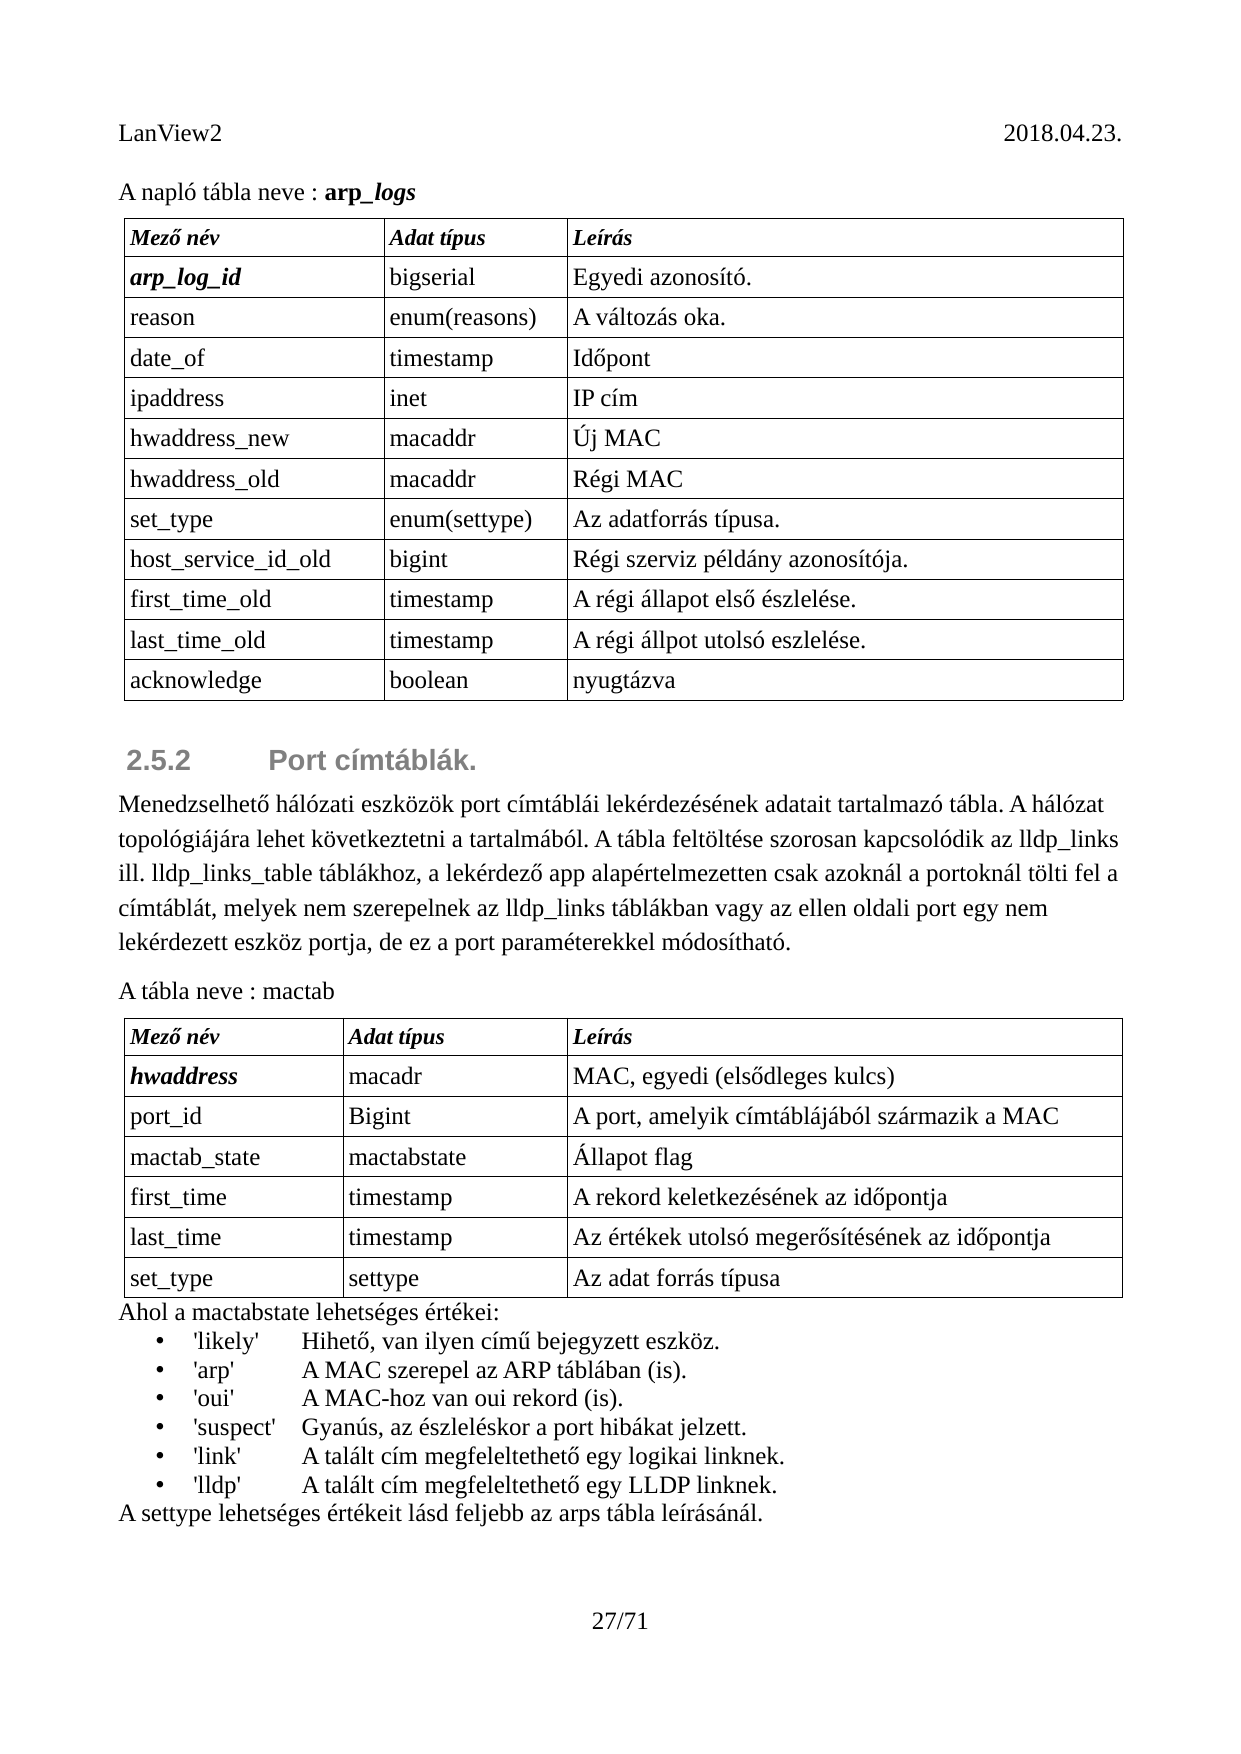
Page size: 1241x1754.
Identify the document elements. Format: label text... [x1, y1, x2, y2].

table_cell Bigint [344, 1097, 567, 1136]
table_cell A rekord keletkezésének az időpontja [568, 1177, 1122, 1217]
table_cell bigint [385, 540, 567, 579]
table_cell Régi MAC [568, 459, 1123, 498]
table_cell date_of [125, 338, 384, 377]
table_cell macaddr [385, 459, 567, 498]
table_header Mező név [125, 219, 384, 256]
table_cell Új MAC [568, 419, 1123, 458]
table_cell mactab_state [125, 1137, 343, 1176]
list 'suspect' Gyanús, az észleléskor a port hibákat jelzett. [156, 1412, 1122, 1441]
table_cell boolean [385, 660, 567, 700]
table_cell MAC, egyedi (elsődleges kulcs) [568, 1056, 1122, 1096]
table_header Adat típus [344, 1019, 567, 1055]
table_cell Az adatforrás típusa. [568, 499, 1123, 538]
table_cell set_type [125, 1258, 343, 1297]
list 'lldp' A talált cím megfeleltethető egy LLDP linknek. [156, 1470, 1122, 1498]
table_cell A port, amelyik címtáblájából származik a MAC [568, 1097, 1122, 1136]
table_cell reason [125, 298, 384, 337]
table_cell Az adat forrás típusa [568, 1258, 1122, 1297]
list 'link' A talált cím megfeleltethető egy logikai linknek. [156, 1441, 1122, 1470]
table_cell Régi szerviz példány azonosítója. [568, 540, 1123, 579]
table_cell Állapot flag [568, 1137, 1122, 1176]
text A tábla neve : mactab [118, 976, 1122, 1005]
table_cell timestamp [344, 1177, 567, 1217]
table_cell Egyedi azonosító. [568, 257, 1123, 297]
list 'arp' A MAC szerepel az ARP táblában (is). [156, 1355, 1122, 1383]
table_cell set_type [125, 499, 384, 538]
table_header Adat típus [385, 219, 567, 256]
table_cell acknowledge [125, 660, 384, 700]
text A settype lehetséges értékeit lásd feljebb az arps tábla leírásánál. [118, 1498, 1122, 1527]
text Menedzselhető hálózati eszközök port címtáblái lekérdezésének adatait tartalmazó tábla. A hálózat topológiájára lehet következtetni a tartalmából. A tábla feltöltése szorosan kapcsolódik az lldp_links ill. lldp_links_table táblákhoz, a lekérdező app alapértelmezetten csak azoknál a portoknál tölti fel a címtáblát, melyek nem szerepelnek az lldp_links táblákban vagy az ellen oldali port egy nem lekérdezett eszköz portja, de ez a port paraméterekkel módosítható. [118, 789, 1122, 956]
table_cell IP cím [568, 378, 1123, 417]
table_header Leírás [568, 1019, 1122, 1055]
table_cell timestamp [344, 1218, 567, 1257]
subtitle Port címtáblák. [118, 743, 1122, 777]
table_cell Az értékek utolsó megerősítésének az időpontja [568, 1218, 1122, 1257]
table_cell macaddr [385, 419, 567, 458]
table_cell ipaddress [125, 378, 384, 417]
table_cell timestamp [385, 620, 567, 659]
table_cell A régi állapot első észlelése. [568, 580, 1123, 619]
table_header Leírás [568, 219, 1123, 256]
table_cell bigserial [385, 257, 567, 297]
table_cell enum(settype) [385, 499, 567, 538]
table_cell mactabstate [344, 1137, 567, 1176]
list 'likely' Hihető, van ilyen című bejegyzett eszköz. [156, 1326, 1122, 1355]
table_cell hwaddress [125, 1056, 343, 1096]
text A napló tábla neve : arp_logs [118, 177, 1122, 206]
table_cell port_id [125, 1097, 343, 1136]
table_cell last_time [125, 1218, 343, 1257]
table_cell A régi állpot utolsó eszlelése. [568, 620, 1123, 659]
table_cell A változás oka. [568, 298, 1123, 337]
table_cell enum(reasons) [385, 298, 567, 337]
table_cell hwaddress_old [125, 459, 384, 498]
table_cell host_service_id_old [125, 540, 384, 579]
table_cell macadr [344, 1056, 567, 1096]
table_cell inet [385, 378, 567, 417]
table_header Mező név [125, 1019, 343, 1055]
table_cell first_time [125, 1177, 343, 1217]
table_cell Időpont [568, 338, 1123, 377]
list 'oui' A MAC-hoz van oui rekord (is). [156, 1383, 1122, 1412]
table_cell arp_log_id [125, 257, 384, 297]
table_cell timestamp [385, 338, 567, 377]
table_cell settype [344, 1258, 567, 1297]
text Ahol a mactabstate lehetséges értékei: [118, 1297, 1122, 1326]
table_cell hwaddress_new [125, 419, 384, 458]
table_cell nyugtázva [568, 660, 1123, 700]
table_cell timestamp [385, 580, 567, 619]
table_cell last_time_old [125, 620, 384, 659]
table_cell first_time_old [125, 580, 384, 619]
